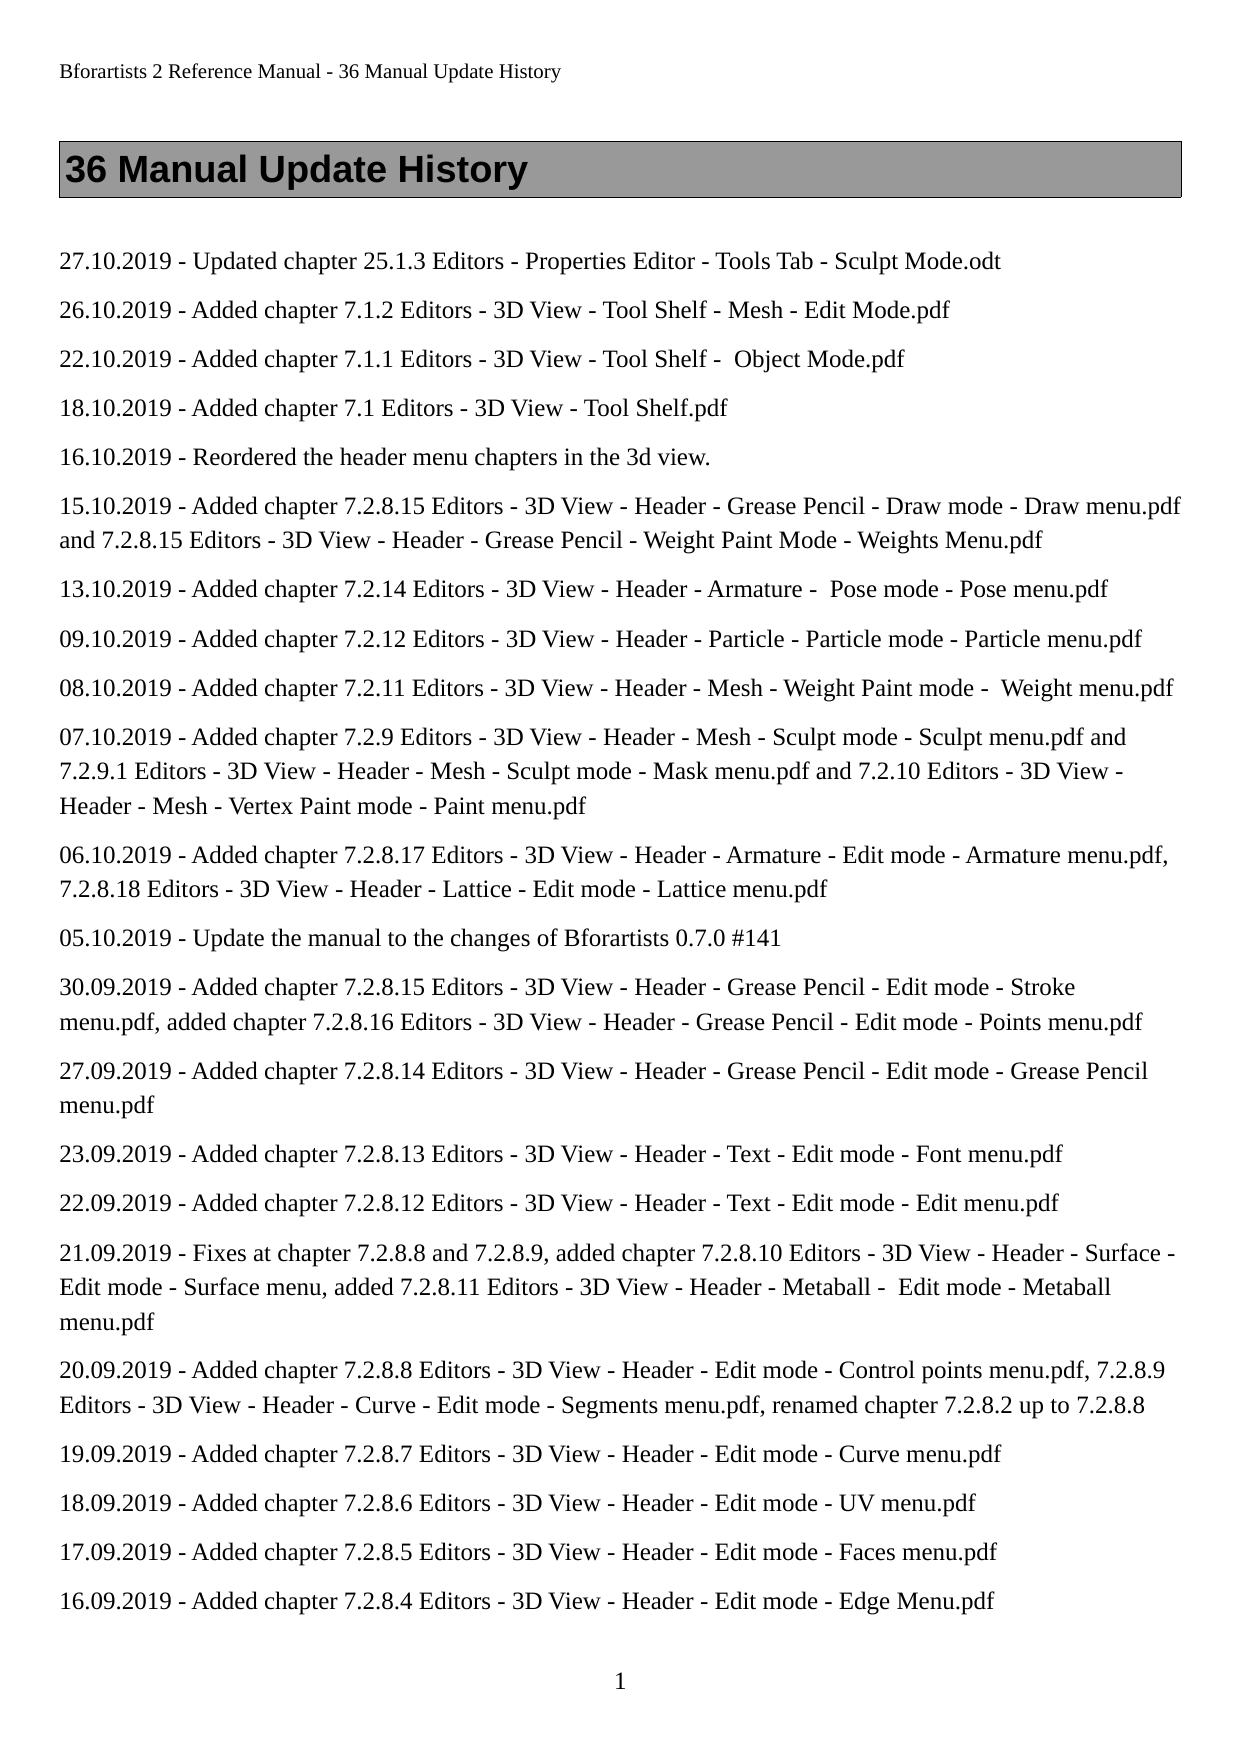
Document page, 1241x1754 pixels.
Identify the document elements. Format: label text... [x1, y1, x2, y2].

text 07.10.2019 - Added chapter 7.2.9 Editors - 3D View - Header - Mesh - Sculpt mode - Sculpt menu.pdf and 7.2.9.1 Editors - 3D View - Header - Mesh - Sculpt mode - Mask menu.pdf and 7.2.10 Editors - 3D View - Header - Mesh - Vertex Paint mode - Paint menu.pdf [59, 722, 1181, 819]
text 22.10.2019 - Added chapter 7.1.1 Editors - 3D View - Tool Shelf - Object Mode.pdf [59, 344, 1181, 373]
text 23.09.2019 - Added chapter 7.2.8.13 Editors - 3D View - Header - Text - Edit mode - Font menu.pdf [59, 1139, 1181, 1168]
text 20.09.2019 - Added chapter 7.2.8.8 Editors - 3D View - Header - Edit mode - Control points menu.pdf, 7.2.8.9 Editors - 3D View - Header - Curve - Edit mode - Segments menu.pdf, renamed chapter 7.2.8.2 up to 7.2.8.8 [59, 1356, 1181, 1419]
text 18.10.2019 - Added chapter 7.1 Editors - 3D View - Tool Shelf.pdf [59, 393, 1181, 422]
text 26.10.2019 - Added chapter 7.1.2 Editors - 3D View - Tool Shelf - Mesh - Edit Mode.pdf [59, 295, 1181, 323]
text 15.10.2019 - Added chapter 7.2.8.15 Editors - 3D View - Header - Grease Pencil - Draw mode - Draw menu.pdf and 7.2.8.15 Editors - 3D View - Header - Grease Pencil - Weight Paint Mode - Weights Menu.pdf [59, 491, 1181, 554]
text 06.10.2019 - Added chapter 7.2.8.17 Editors - 3D View - Header - Armature - Edit mode - Armature menu.pdf, 7.2.8.18 Editors - 3D View - Header - Lattice - Edit mode - Lattice menu.pdf [59, 840, 1181, 903]
text 21.09.2019 - Fixes at chapter 7.2.8.8 and 7.2.8.9, added chapter 7.2.8.10 Editors - 3D View - Header - Surface - Edit mode - Surface menu, added 7.2.8.11 Editors - 3D View - Header - Metaball - Edit mode - Metaball menu.pdf [59, 1238, 1181, 1335]
text 16.09.2019 - Added chapter 7.2.8.4 Editors - 3D View - Header - Edit mode - Edge Menu.pdf [59, 1586, 1181, 1615]
text 30.09.2019 - Added chapter 7.2.8.15 Editors - 3D View - Header - Grease Pencil - Edit mode - Stroke menu.pdf, added chapter 7.2.8.16 Editors - 3D View - Header - Grease Pencil - Edit mode - Points menu.pdf [59, 972, 1181, 1036]
text 22.09.2019 - Added chapter 7.2.8.12 Editors - 3D View - Header - Text - Edit mode - Edit menu.pdf [59, 1188, 1181, 1217]
text 18.09.2019 - Added chapter 7.2.8.6 Editors - 3D View - Header - Edit mode - UV menu.pdf [59, 1488, 1181, 1517]
table_header 36 Manual Update History [60, 142, 1181, 197]
text 17.09.2019 - Added chapter 7.2.8.5 Editors - 3D View - Header - Edit mode - Faces menu.pdf [59, 1537, 1181, 1566]
text 09.10.2019 - Added chapter 7.2.12 Editors - 3D View - Header - Particle - Particle mode - Particle menu.pdf [59, 624, 1181, 652]
text 19.09.2019 - Added chapter 7.2.8.7 Editors - 3D View - Header - Edit mode - Curve menu.pdf [59, 1439, 1181, 1468]
text 16.10.2019 - Reordered the header menu chapters in the 3d view. [59, 442, 1181, 471]
text 05.10.2019 - Update the manual to the changes of Bforartists 0.7.0 #141 [59, 923, 1181, 952]
text 27.09.2019 - Added chapter 7.2.8.14 Editors - 3D View - Header - Grease Pencil - Edit mode - Grease Pencil menu.pdf [59, 1056, 1181, 1119]
text 13.10.2019 - Added chapter 7.2.14 Editors - 3D View - Header - Armature - Pose mode - Pose menu.pdf [59, 574, 1181, 603]
text 08.10.2019 - Added chapter 7.2.11 Editors - 3D View - Header - Mesh - Weight Paint mode - Weight menu.pdf [59, 673, 1181, 701]
text 27.10.2019 - Updated chapter 25.1.3 Editors - Properties Editor - Tools Tab - Sculpt Mode.odt [59, 246, 1181, 274]
